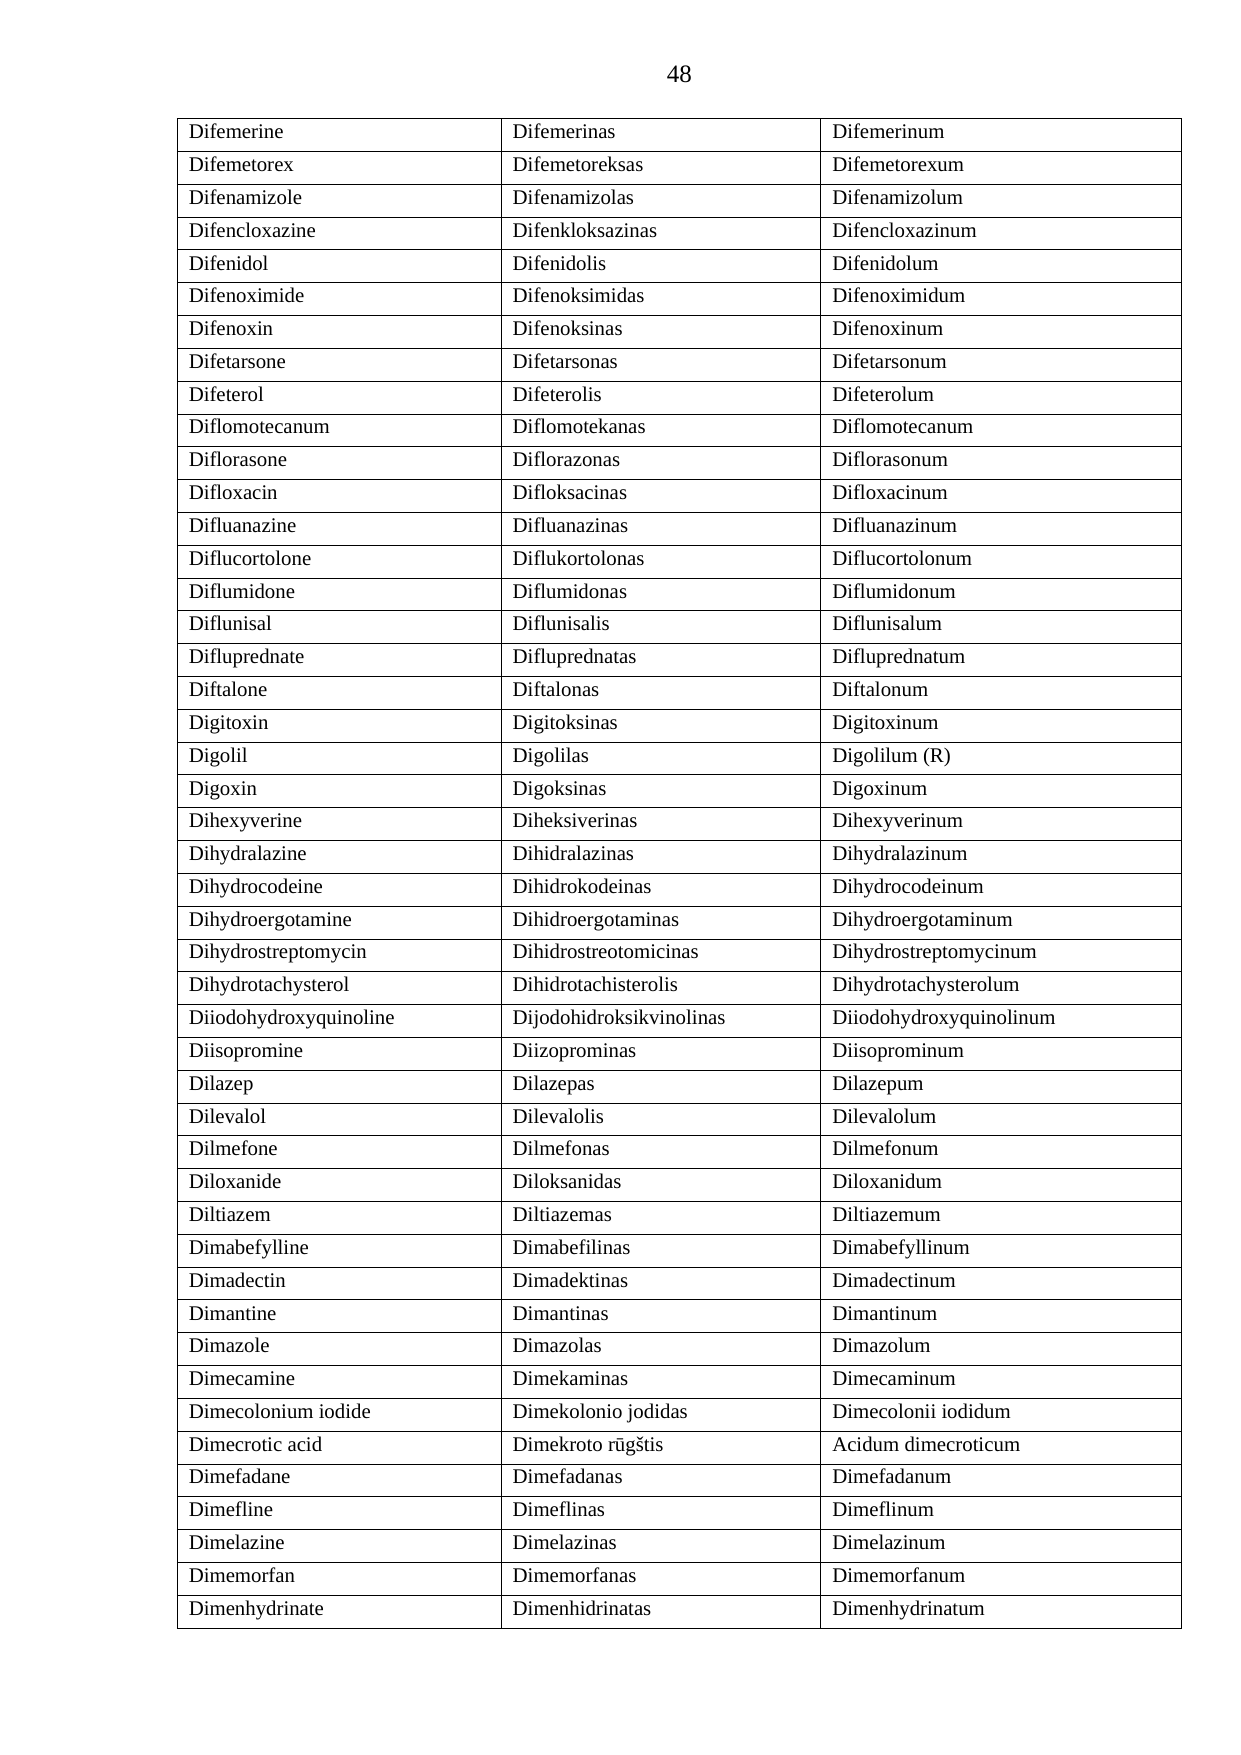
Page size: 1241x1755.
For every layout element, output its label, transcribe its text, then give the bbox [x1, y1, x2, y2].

table_cell Diflunisalis [502, 611, 820, 643]
table_cell Diloxanide [178, 1169, 501, 1201]
table_cell Diisopromine [178, 1038, 501, 1070]
table_cell Dihidrokodeinas [502, 874, 820, 906]
table_cell Dihidrotachisterolis [502, 972, 820, 1004]
table_cell Diflunisalum [821, 611, 1181, 643]
table_cell Dilmefonas [502, 1136, 820, 1168]
table_cell Dihydrotachysterol [178, 972, 501, 1004]
table_cell Diflucortolone [178, 546, 501, 577]
table_cell Dimenhidrinatas [502, 1596, 820, 1627]
table_cell Dimefline [178, 1497, 501, 1529]
table_cell Difloxacin [178, 480, 501, 512]
table_cell Diltiazemum [821, 1202, 1181, 1234]
table_cell Dihydroergotaminum [821, 907, 1181, 938]
table_cell Dimecolonium iodide [178, 1399, 501, 1431]
table_cell Digolilum (R) [821, 743, 1181, 774]
table_cell Dimelazinas [502, 1530, 820, 1562]
table_cell Dimekroto rūgštis [502, 1432, 820, 1463]
table_cell Digolilas [502, 743, 820, 774]
table_cell Difenoxinum [821, 316, 1181, 348]
table_cell Difemerinum [821, 119, 1181, 151]
table_cell Dimabefyllinum [821, 1235, 1181, 1267]
table_cell Diflunisal [178, 611, 501, 643]
table_cell Digoxinum [821, 775, 1181, 807]
table_cell Difetarsone [178, 349, 501, 381]
table_cell Difemerine [178, 119, 501, 151]
table_cell Diheksiverinas [502, 808, 820, 840]
table_cell Dimadectin [178, 1268, 501, 1299]
table_cell Difenidolis [502, 250, 820, 282]
table_cell Dimekolonio jodidas [502, 1399, 820, 1431]
table_cell Dimenhydrinate [178, 1596, 501, 1627]
table_cell Dimecaminum [821, 1366, 1181, 1398]
table_cell Dilevalolis [502, 1104, 820, 1135]
table_cell Difemerinas [502, 119, 820, 151]
table_cell Diloxanidum [821, 1169, 1181, 1201]
table_cell Dimecamine [178, 1366, 501, 1398]
table_cell Diflorasone [178, 447, 501, 479]
table_cell Diftalonum [821, 677, 1181, 709]
table_cell Difemetorex [178, 152, 501, 184]
table_cell Dilazepum [821, 1071, 1181, 1102]
table_cell Dimemorfanum [821, 1563, 1181, 1595]
table_cell Dimazolas [502, 1333, 820, 1365]
table_cell Difenamizolum [821, 185, 1181, 217]
table_cell Dihydrocodeine [178, 874, 501, 906]
table_cell Dilmefone [178, 1136, 501, 1168]
table_cell Dimemorfan [178, 1563, 501, 1595]
table_cell Diflomotecanum [178, 415, 501, 446]
table_cell Difluanazinas [502, 513, 820, 545]
table_cell Difluanazinum [821, 513, 1181, 545]
table_cell Difenidol [178, 250, 501, 282]
table_cell Difencloxazinum [821, 218, 1181, 249]
table_cell Diflucortolonum [821, 546, 1181, 577]
table_cell Dimefadanum [821, 1465, 1181, 1496]
table_cell Dimelazine [178, 1530, 501, 1562]
table_cell Difenamizole [178, 185, 501, 217]
table_cell Dimecrotic acid [178, 1432, 501, 1463]
table_cell Dimabefylline [178, 1235, 501, 1267]
table_cell Difetarsonas [502, 349, 820, 381]
table_cell Difluprednate [178, 644, 501, 676]
table_cell Difeterolis [502, 382, 820, 413]
table_cell Diflomotecanum [821, 415, 1181, 446]
table_cell Dilazep [178, 1071, 501, 1102]
table_cell Dihydrotachysterolum [821, 972, 1181, 1004]
table_cell Difencloxazine [178, 218, 501, 249]
table_cell Dihidrostreotomicinas [502, 940, 820, 971]
table_cell Diiodohydroxyquinolinum [821, 1005, 1181, 1037]
table_cell Dimelazinum [821, 1530, 1181, 1562]
table_cell Diftalonas [502, 677, 820, 709]
table_cell Difenoksimidas [502, 283, 820, 315]
table_cell Difemetoreksas [502, 152, 820, 184]
table_cell Dimantinum [821, 1300, 1181, 1332]
table_cell Difemetorexum [821, 152, 1181, 184]
table_cell Dimefadanas [502, 1465, 820, 1496]
table_cell Dimazole [178, 1333, 501, 1365]
table_cell Dimefadane [178, 1465, 501, 1496]
table_cell Diflorazonas [502, 447, 820, 479]
table_cell Diftalone [178, 677, 501, 709]
table_cell Diiodohydroxyquinoline [178, 1005, 501, 1037]
table_cell Difenoxin [178, 316, 501, 348]
table_cell Difluanazine [178, 513, 501, 545]
table_cell Dimecolonii iodidum [821, 1399, 1181, 1431]
table_cell Difenidolum [821, 250, 1181, 282]
table_cell Dihydralazine [178, 841, 501, 873]
table_cell Digitoxin [178, 710, 501, 742]
table_cell Difeterol [178, 382, 501, 413]
table_cell Difenkloksazinas [502, 218, 820, 249]
table_cell Diflumidone [178, 579, 501, 610]
table_cell Difenamizolas [502, 185, 820, 217]
table_cell Difeterolum [821, 382, 1181, 413]
table_cell Difenoximide [178, 283, 501, 315]
table_cell Dihidralazinas [502, 841, 820, 873]
table_cell Dihydrostreptomycinum [821, 940, 1181, 971]
table_cell Digoksinas [502, 775, 820, 807]
table_cell Diltiazem [178, 1202, 501, 1234]
table_cell Diflumidonas [502, 579, 820, 610]
table_cell Dimemorfanas [502, 1563, 820, 1595]
table_cell Dihidroergotaminas [502, 907, 820, 938]
table_cell Dihydroergotamine [178, 907, 501, 938]
table_cell Dijodohidroksikvinolinas [502, 1005, 820, 1037]
table_cell Dilevalolum [821, 1104, 1181, 1135]
table_cell Digoxin [178, 775, 501, 807]
table_cell Difetarsonum [821, 349, 1181, 381]
table_cell Dihexyverinum [821, 808, 1181, 840]
table_cell Diflomotekanas [502, 415, 820, 446]
table_cell Difenoksinas [502, 316, 820, 348]
table_cell Dihydrocodeinum [821, 874, 1181, 906]
table_cell Difloxacinum [821, 480, 1181, 512]
table_cell Dimantinas [502, 1300, 820, 1332]
table_cell Difenoximidum [821, 283, 1181, 315]
table_cell Diflumidonum [821, 579, 1181, 610]
table_cell Acidum dimecroticum [821, 1432, 1181, 1463]
table_cell Dimantine [178, 1300, 501, 1332]
table_cell Diflorasonum [821, 447, 1181, 479]
table_cell Diloksanidas [502, 1169, 820, 1201]
table_cell Dimadektinas [502, 1268, 820, 1299]
table_cell Dimadectinum [821, 1268, 1181, 1299]
table_cell Dimabefilinas [502, 1235, 820, 1267]
table_cell Diizoprominas [502, 1038, 820, 1070]
table_cell Dimazolum [821, 1333, 1181, 1365]
table_cell Diltiazemas [502, 1202, 820, 1234]
table_cell Difluprednatas [502, 644, 820, 676]
table_cell Difluprednatum [821, 644, 1181, 676]
table_cell Dilmefonum [821, 1136, 1181, 1168]
table_cell Digitoksinas [502, 710, 820, 742]
table_cell Digitoxinum [821, 710, 1181, 742]
table_cell Dilevalol [178, 1104, 501, 1135]
table_cell Dihydrostreptomycin [178, 940, 501, 971]
table_cell Dilazepas [502, 1071, 820, 1102]
table_cell Diisoprominum [821, 1038, 1181, 1070]
table_cell Difloksacinas [502, 480, 820, 512]
table_cell Dihexyverine [178, 808, 501, 840]
table_cell Dimekaminas [502, 1366, 820, 1398]
table_cell Dimeflinum [821, 1497, 1181, 1529]
table_cell Dihydralazinum [821, 841, 1181, 873]
table_cell Digolil [178, 743, 501, 774]
table_cell Dimenhydrinatum [821, 1596, 1181, 1627]
table_cell Dimeflinas [502, 1497, 820, 1529]
table_cell Diflukortolonas [502, 546, 820, 577]
